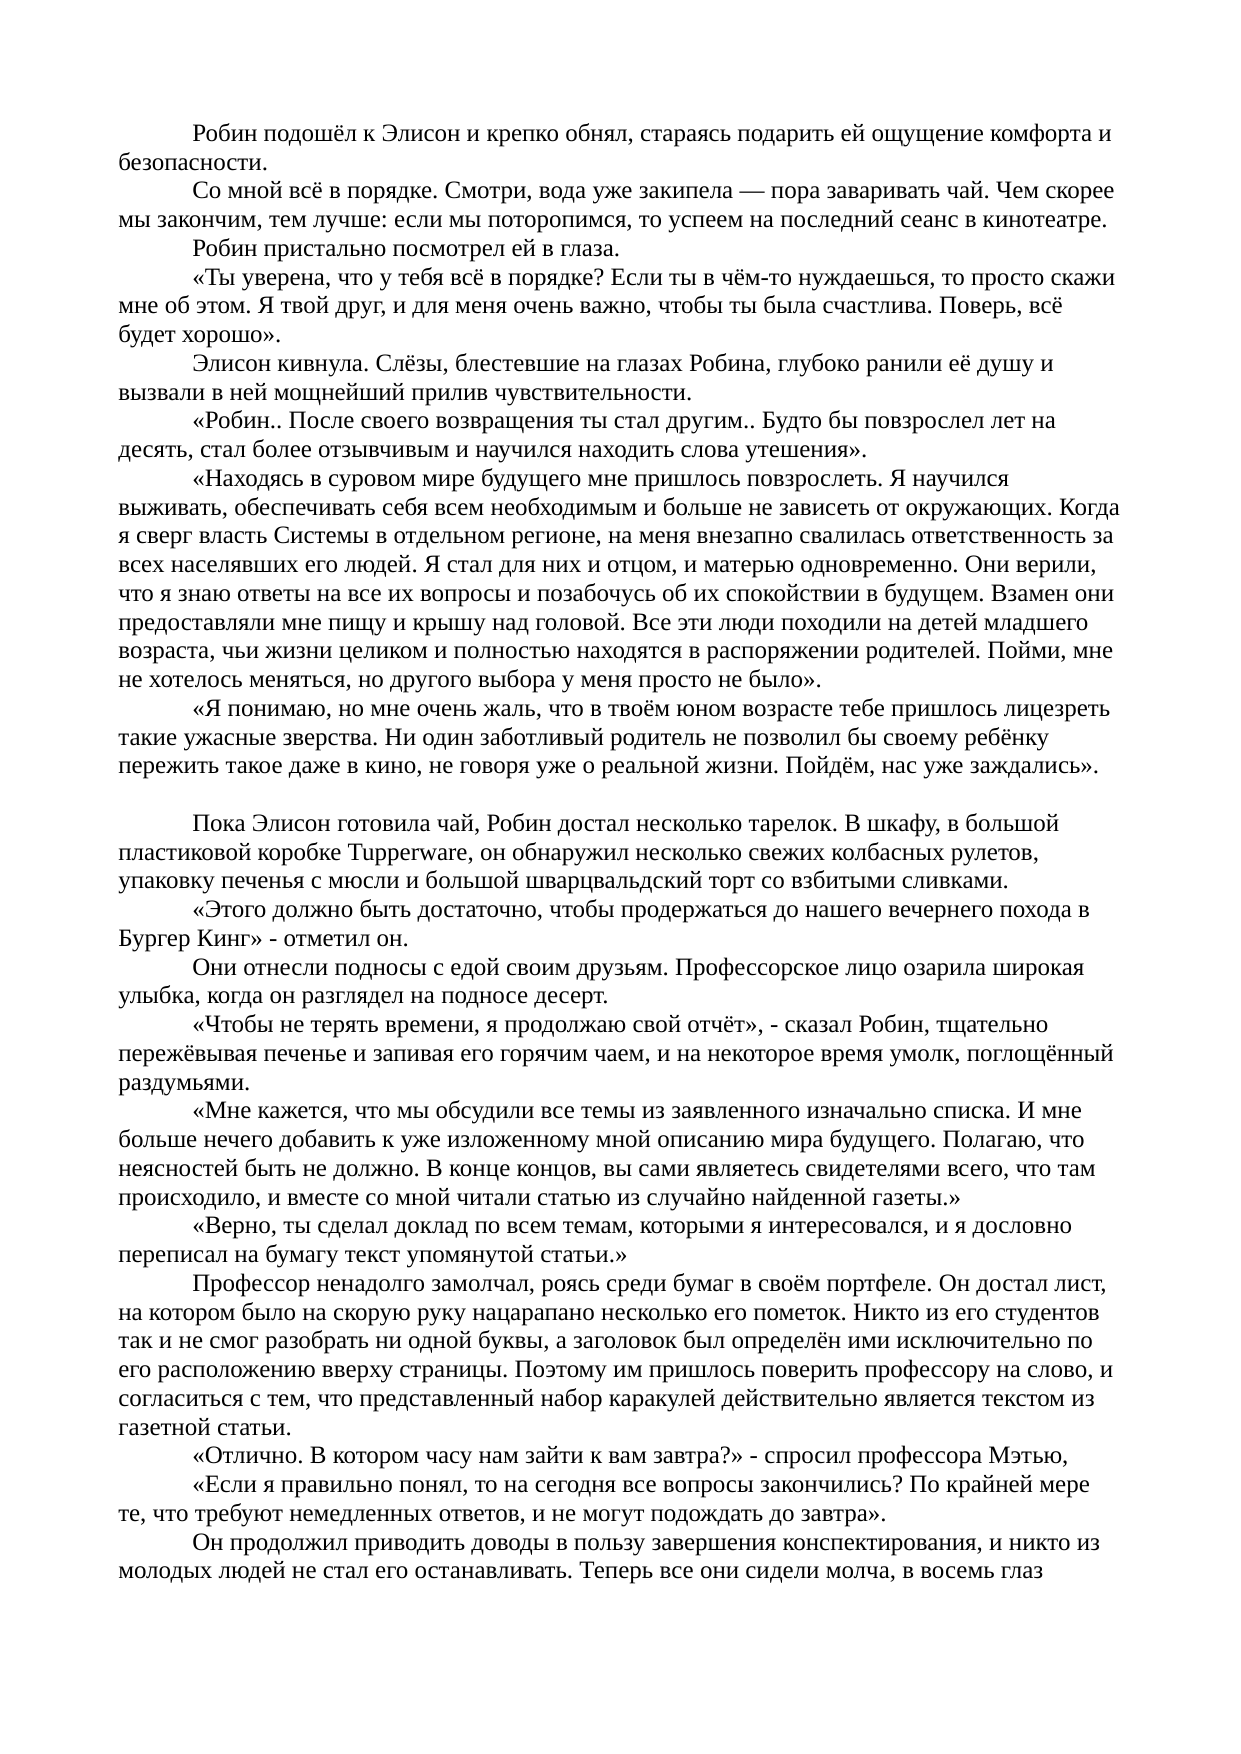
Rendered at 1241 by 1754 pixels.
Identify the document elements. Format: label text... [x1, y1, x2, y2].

text «Робин.. После своего возвращения ты стал другим.. Будто бы повзрослел лет на десять, стал более отзывчивым и научился находить слова утешения». [118, 406, 1122, 463]
text Элисон кивнула. Слёзы, блестевшие на глазах Робина, глубоко ранили её душу и вызвали в ней мощнейший прилив чувствительности. [118, 348, 1122, 406]
text «Находясь в суровом мире будущего мне пришлось повзрослеть. Я научился выживать, обеспечивать себя всем необходимым и больше не зависеть от окружающих. Когда я сверг власть Системы в отдельном регионе, на меня внезапно свалилась ответственность за всех населявших его людей. Я стал для них и отцом, и матерью одновременно. Они верили, что я знаю ответы на все их вопросы и позабочусь об их спокойствии в будущем. Взамен они предоставляли мне пищу и крышу над головой. Все эти люди походили на детей младшего возраста, чьи жизни целиком и полностью находятся в распоряжении родителей. Пойми, мне не хотелось меняться, но другого выбора у меня просто не было». [118, 463, 1122, 693]
text «Верно, ты сделал доклад по всем темам, которыми я интересовался, и я дословно переписал на бумагу текст упомянутой статьи.» [118, 1211, 1122, 1268]
text Робин пристально посмотрел ей в глаза. [118, 233, 1122, 262]
text Робин подошёл к Элисон и крепко обнял, стараясь подарить ей ощущение комфорта и безопасности. [118, 118, 1122, 176]
text «Я понимаю, но мне очень жаль, что в твоём юном возрасте тебе пришлось лицезреть такие ужасные зверства. Ни один заботливый родитель не позволил бы своему ребёнку пережить такое даже в кино, не говоря уже о реальной жизни. Пойдём, нас уже заждались». [118, 693, 1122, 779]
text Профессор ненадолго замолчал, роясь среди бумаг в своём портфеле. Он достал лист, на котором было на скорую руку нацарапано несколько его пометок. Никто из его студентов так и не смог разобрать ни одной буквы, а заголовок был определён ими исключительно по его расположению вверху страницы. Поэтому им пришлось поверить профессору на слово, и согласиться с тем, что представленный набор каракулей действительно является текстом из газетной статьи. [118, 1268, 1122, 1441]
text «Мне кажется, что мы обсудили все темы из заявленного изначально списка. И мне больше нечего добавить к уже изложенному мной описанию мира будущего. Полагаю, что неясностей быть не должно. В конце концов, вы сами являетесь свидетелями всего, что там происходило, и вместе со мной читали статью из случайно найденной газеты.» [118, 1096, 1122, 1211]
text Он продолжил приводить доводы в пользу завершения конспектирования, и никто из молодых людей не стал его останавливать. Теперь все они сидели молча, в восемь глаз [118, 1527, 1122, 1584]
text Со мной всё в порядке. Смотри, вода уже закипела — пора заваривать чай. Чем скорее мы закончим, тем лучше: если мы поторопимся, то успеем на последний сеанс в кинотеатре. [118, 176, 1122, 233]
text «Если я правильно понял, то на сегодня все вопросы закончились? По крайней мере те, что требуют немедленных ответов, и не могут подождать до завтра». [118, 1469, 1122, 1527]
text «Ты уверена, что у тебя всё в порядке? Если ты в чём-то нуждаешься, то просто скажи мне об этом. Я твой друг, и для меня очень важно, чтобы ты была счастлива. Поверь, всё будет хорошо». [118, 262, 1122, 348]
text Пока Элисон готовила чай, Робин достал несколько тарелок. В шкафу, в большой пластиковой коробке Tupperware, он обнаружил несколько свежих колбасных рулетов, упаковку печенья с мюсли и большой шварцвальдский торт со взбитыми сливками. [118, 808, 1122, 894]
text Они отнесли подносы с едой своим друзьям. Профессорское лицо озарила широкая улыбка, когда он разглядел на подносе десерт. [118, 952, 1122, 1009]
text «Этого должно быть достаточно, чтобы продержаться до нашего вечернего похода в Бургер Кинг» - отметил он. [118, 894, 1122, 952]
text «Чтобы не терять времени, я продолжаю свой отчёт», - сказал Робин, тщательно пережёвывая печенье и запивая его горячим чаем, и на некоторое время умолк, поглощённый раздумьями. [118, 1009, 1122, 1096]
text «Отлично. В котором часу нам зайти к вам завтра?» - спросил профессора Мэтью, [118, 1441, 1122, 1469]
